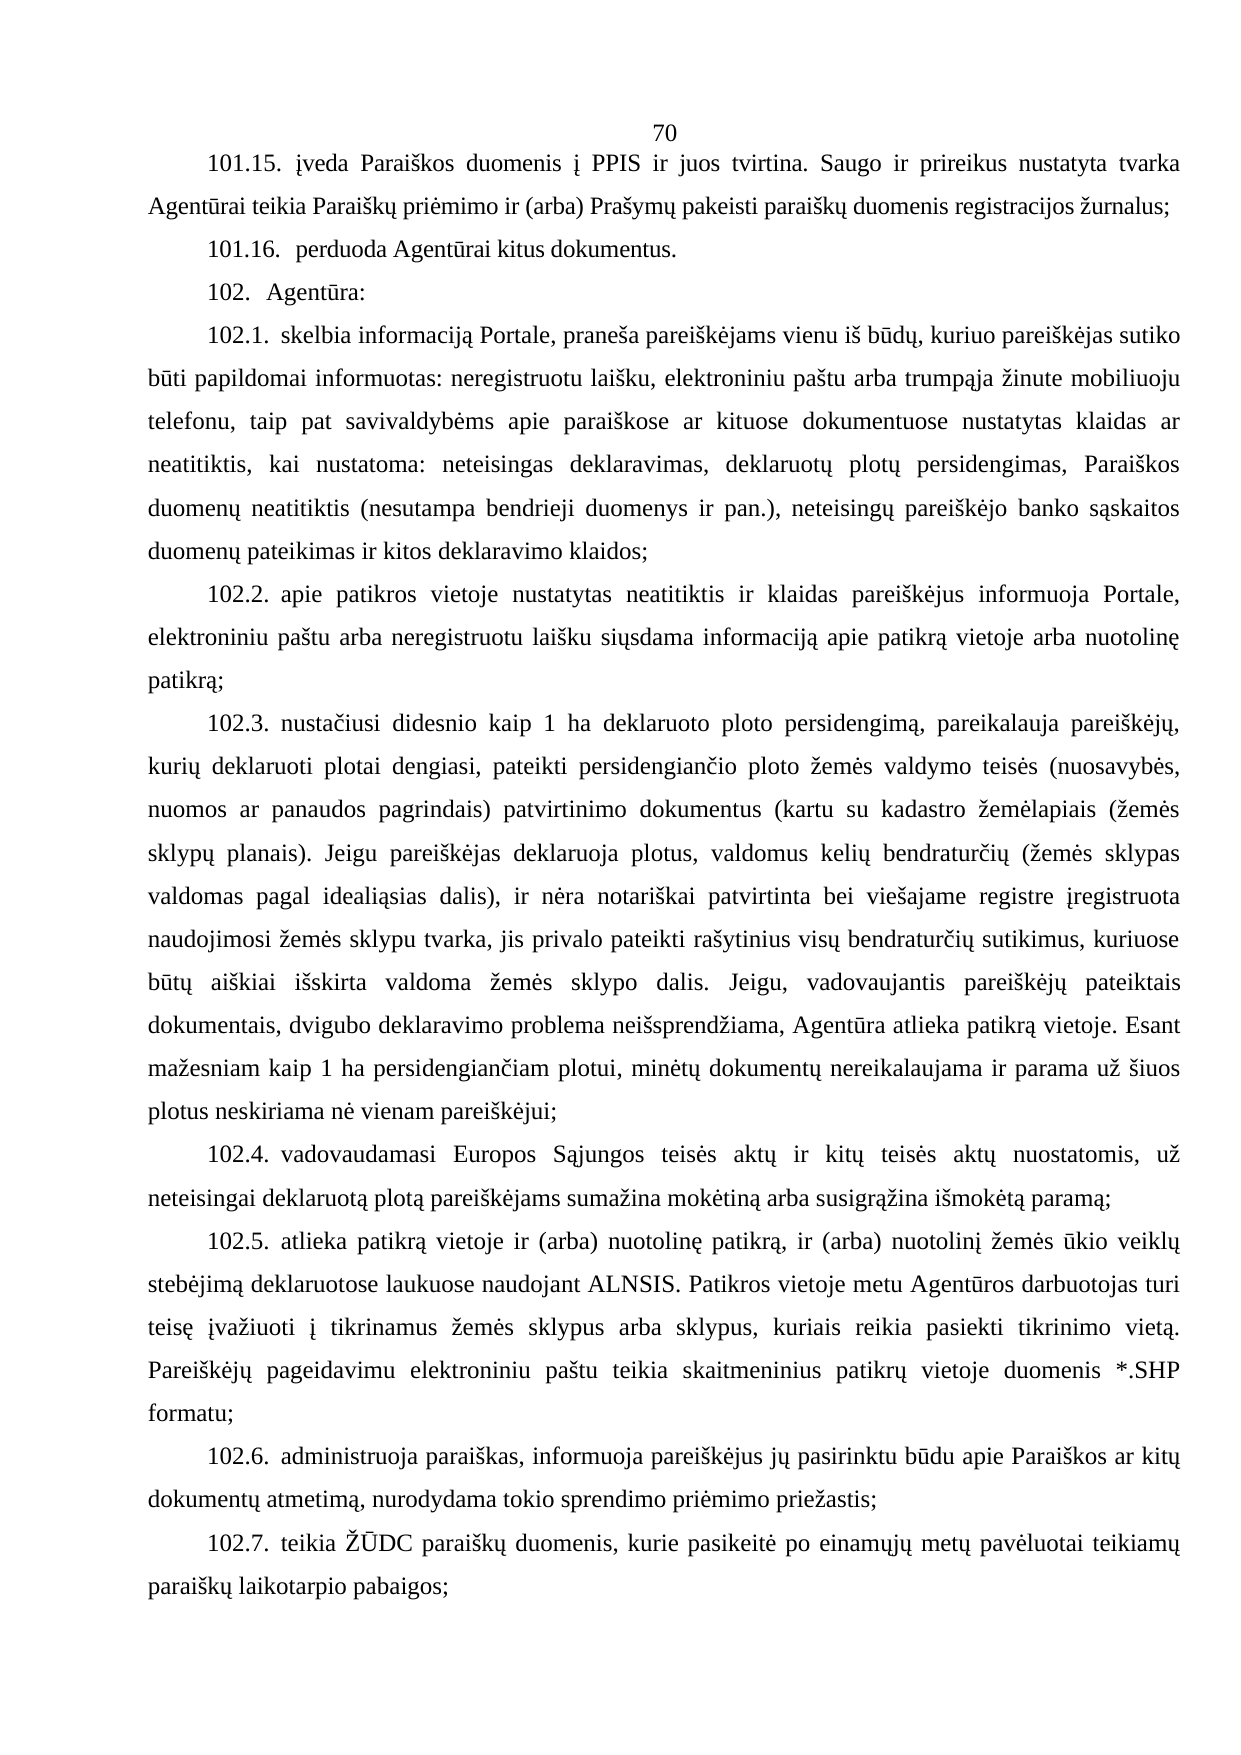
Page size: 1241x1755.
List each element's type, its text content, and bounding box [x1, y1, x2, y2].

text 102.1. skelbia informaciją Portale, praneša pareiškėjams vienu iš būdų, kuriuo pareiškėjas sutiko būti papildomai informuotas: neregistruotu laišku, elektroniniu paštu arba trumpąja žinute mobiliuoju telefonu, taip pat savivaldybėms apie paraiškose ar kituose dokumentuose nustatytas klaidas ar neatitiktis, kai nustatoma: neteisingas deklaravimas, deklaruotų plotų persidengimas, Paraiškos duomenų neatitiktis (nesutampa bendrieji duomenys ir pan.), neteisingų pareiškėjo banko sąskaitos duomenų pateikimas ir kitos deklaravimo klaidos; [148, 320, 1181, 564]
text 102.2. apie patikros vietoje nustatytas neatitiktis ir klaidas pareiškėjus informuoja Portale, elektroniniu paštu arba neregistruotu laišku siųsdama informaciją apie patikrą vietoje arba nuotolinę patikrą; [148, 579, 1181, 694]
text 102.3. nustačiusi didesnio kaip 1 ha deklaruoto ploto persidengimą, pareikalauja pareiškėjų, kurių deklaruoti plotai dengiasi, pateikti persidengiančio ploto žemės valdymo teisės (nuosavybės, nuomos ar panaudos pagrindais) patvirtinimo dokumentus (kartu su kadastro žemėlapiais (žemės sklypų planais). Jeigu pareiškėjas deklaruoja plotus, valdomus kelių bendraturčių (žemės sklypas valdomas pagal idealiąsias dalis), ir nėra notariškai patvirtinta bei viešajame registre įregistruota naudojimosi žemės sklypu tvarka, jis privalo pateikti rašytinius visų bendraturčių sutikimus, kuriuose būtų aiškiai išskirta valdoma žemės sklypo dalis. Jeigu, vadovaujantis pareiškėjų pateiktais dokumentais, dvigubo deklaravimo problema neišsprendžiama, Agentūra atlieka patikrą vietoje. Esant mažesniam kaip 1 ha persidengiančiam plotui, minėtų dokumentų nereikalaujama ir parama už šiuos plotus neskiriama nė vienam pareiškėjui; [148, 708, 1181, 1125]
text 101.15. įveda Paraiškos duomenis į PPIS ir juos tvirtina. Saugo ir prireikus nustatyta tvarka Agentūrai teikia Paraiškų priėmimo ir (arba) Prašymų pakeisti paraiškų duomenis registracijos žurnalus; [148, 148, 1181, 219]
text 102.6. administruoja paraiškas, informuoja pareiškėjus jų pasirinktu būdu apie Paraiškos ar kitų dokumentų atmetimą, nurodydama tokio sprendimo priėmimo priežastis; [148, 1441, 1181, 1513]
text 102. Agentūra: [148, 277, 1181, 306]
text 102.7. teikia ŽŪDC paraiškų duomenis, kurie pasikeitė po einamųjų metų pavėluotai teikiamų paraiškų laikotarpio pabaigos; [148, 1528, 1181, 1599]
text 102.5. atlieka patikrą vietoje ir (arba) nuotolinę patikrą, ir (arba) nuotolinį žemės ūkio veiklų stebėjimą deklaruotose laukuose naudojant ALNSIS. Patikros vietoje metu Agentūros darbuotojas turi teisę įvažiuoti į tikrinamus žemės sklypus arba sklypus, kuriais reikia pasiekti tikrinimo vietą. Pareiškėjų pageidavimu elektroniniu paštu teikia skaitmeninius patikrų vietoje duomenis *.SHP formatu; [148, 1226, 1181, 1427]
text 102.4. vadovaudamasi Europos Sąjungos teisės aktų ir kitų teisės aktų nuostatomis, už neteisingai deklaruotą plotą pareiškėjams sumažina mokėtiną arba susigrąžina išmokėtą paramą; [148, 1139, 1181, 1211]
text 101.16. perduoda Agentūrai kitus dokumentus. [148, 234, 1181, 263]
